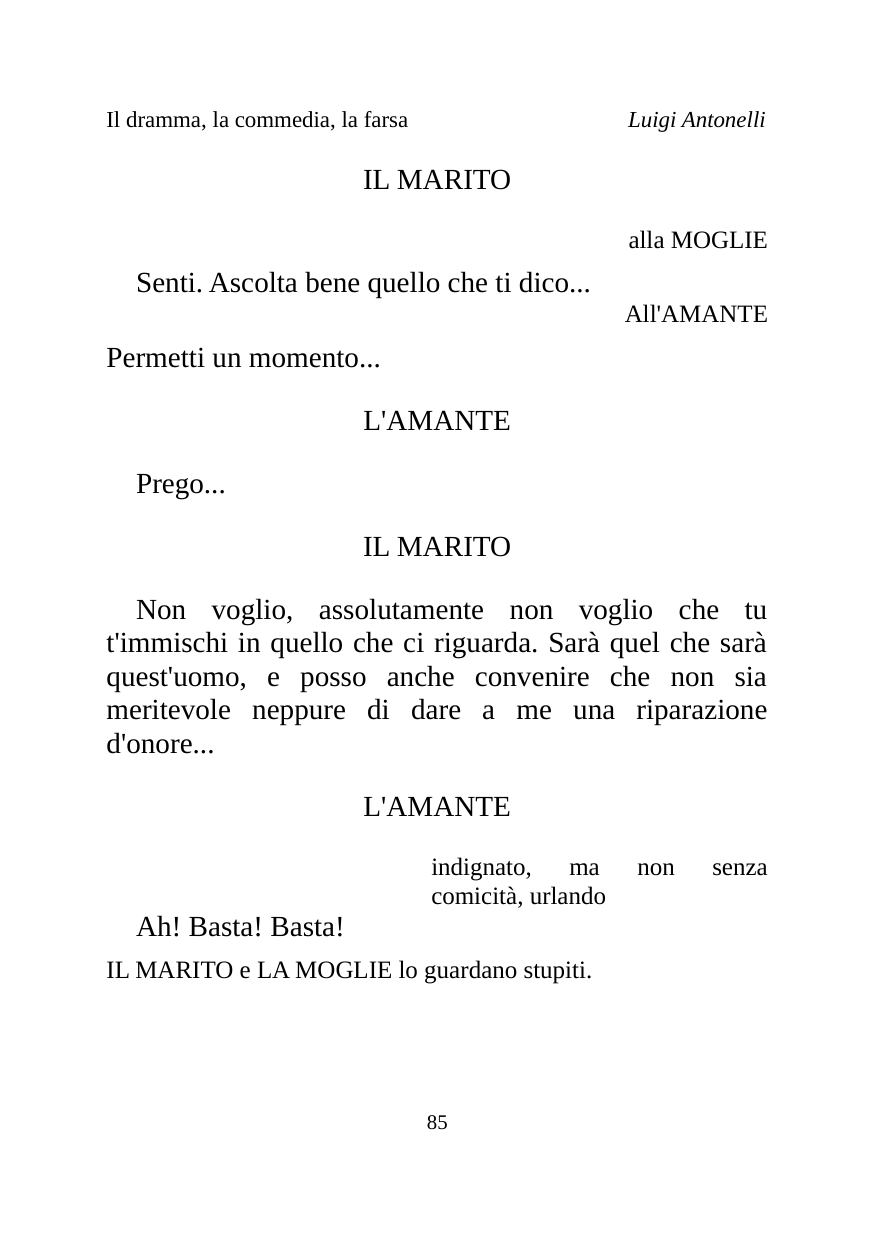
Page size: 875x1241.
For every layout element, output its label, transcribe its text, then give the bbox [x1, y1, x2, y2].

text Prego... [106, 466, 768, 499]
text Ah! Basta! Basta! [106, 909, 768, 943]
text IL MARITO [106, 162, 768, 196]
text alla MOGLIE [431, 225, 768, 254]
text L'AMANTE [106, 789, 768, 822]
text IL MARITO e LA MOGLIE lo guardano stupiti. [106, 955, 768, 983]
text IL MARITO [106, 529, 768, 562]
text All'AMANTE [431, 299, 768, 328]
text L'AMANTE [106, 403, 768, 436]
text Permetti un momento... [106, 340, 768, 373]
text Non voglio, assolutamente non voglio che tu t'immischi in quello che ci riguarda. Sarà quel che sarà quest'uomo, e posso anche convenire che non sia meritevole neppure di dare a me una riparazione d'onore... [106, 592, 768, 759]
text Senti. Ascolta bene quello che ti dico... [106, 266, 768, 299]
text indignato, ma non senza comicità, urlando [431, 852, 768, 909]
